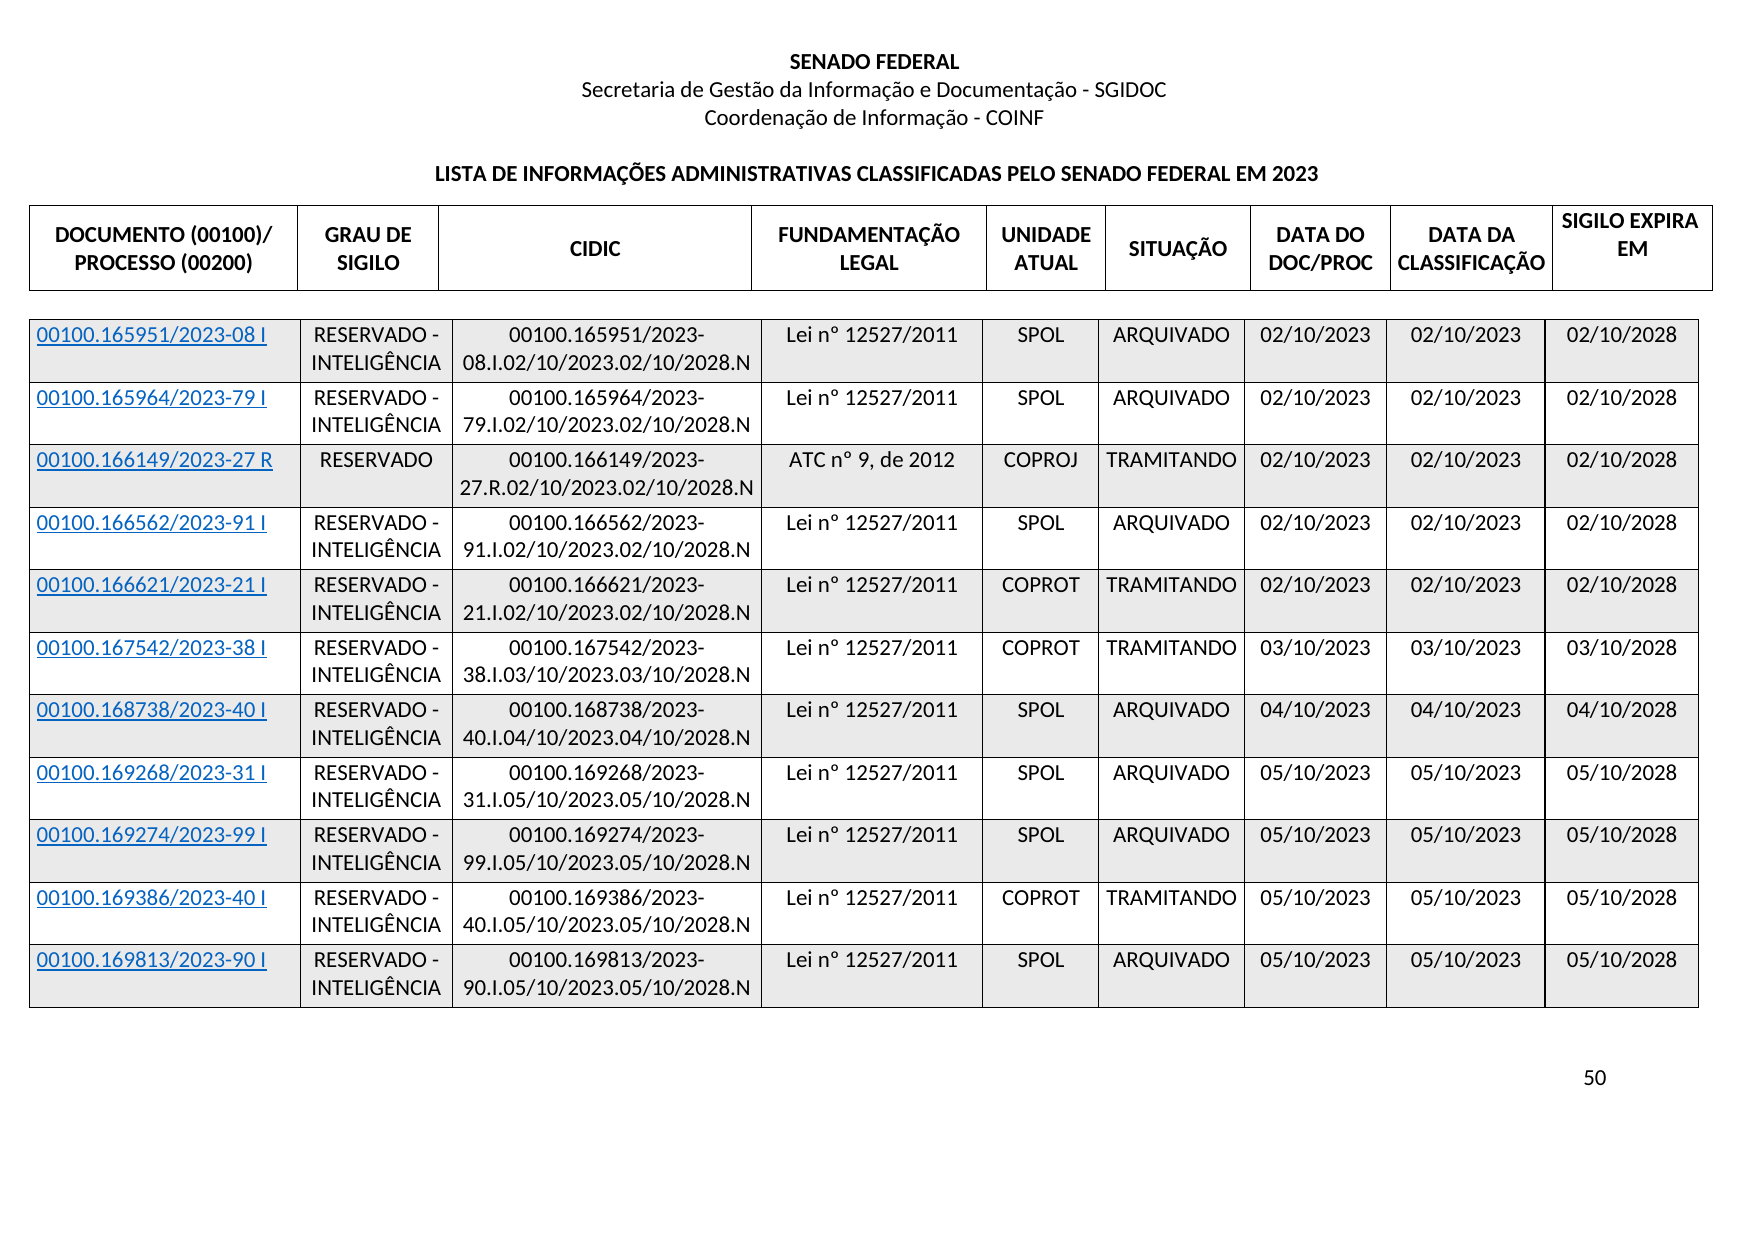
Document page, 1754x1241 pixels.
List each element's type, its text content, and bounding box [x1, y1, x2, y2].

table_cell TRAMITANDO [1099, 445, 1244, 507]
table_cell SPOL [983, 758, 1098, 819]
table_cell Lei nº 12527/2011 [762, 883, 982, 944]
table_cell ARQUIVADO [1099, 820, 1244, 882]
table_cell 00100.169274/2023-99 I [30, 820, 300, 882]
table_cell [1699, 569, 1713, 632]
table_cell 05/10/2023 [1387, 883, 1544, 944]
table_cell 00100.167542/2023-38 I [30, 633, 300, 694]
table_cell COPROT [983, 570, 1098, 632]
table_cell 00100.166149/2023-27.R.02/10/2023.02/10/2028.N [453, 445, 761, 507]
table_cell 05/10/2023 [1245, 758, 1386, 819]
table_cell Lei nº 12527/2011 [762, 633, 982, 694]
table_cell [1699, 819, 1713, 882]
table_cell 05/10/2023 [1245, 883, 1386, 944]
table_cell TRAMITANDO [1099, 570, 1244, 632]
table_cell [1699, 757, 1713, 819]
table_cell 02/10/2028 [1546, 570, 1698, 632]
table_cell Lei nº 12527/2011 [762, 945, 982, 1007]
table_cell RESERVADO - INTELIGÊNCIA [301, 320, 452, 382]
table_cell ARQUIVADO [1099, 695, 1244, 757]
table_cell SPOL [983, 320, 1098, 382]
table_cell 00100.166562/2023-91.I.02/10/2023.02/10/2028.N [453, 508, 761, 569]
table_cell 02/10/2023 [1387, 383, 1544, 444]
table_cell SPOL [983, 508, 1098, 569]
table_cell Lei nº 12527/2011 [762, 820, 982, 882]
table_cell 02/10/2028 [1546, 508, 1698, 569]
table_cell 00100.168738/2023-40.I.04/10/2023.04/10/2028.N [453, 695, 761, 757]
table_cell 00100.166621/2023-21.I.02/10/2023.02/10/2028.N [453, 570, 761, 632]
table_cell RESERVADO - INTELIGÊNCIA [301, 883, 452, 944]
table_cell 00100.169274/2023-99.I.05/10/2023.05/10/2028.N [453, 820, 761, 882]
table_cell RESERVADO - INTELIGÊNCIA [301, 508, 452, 569]
table_cell 02/10/2023 [1387, 570, 1544, 632]
table_cell SPOL [983, 695, 1098, 757]
table_cell 02/10/2023 [1387, 445, 1544, 507]
table_cell 03/10/2023 [1245, 633, 1386, 694]
table_cell COPROT [983, 633, 1098, 694]
table_cell 00100.169268/2023-31 I [30, 758, 300, 819]
table_cell SPOL [983, 945, 1098, 1007]
table_cell [1699, 632, 1713, 694]
table_cell 00100.169386/2023-40 I [30, 883, 300, 944]
table_cell 02/10/2023 [1245, 570, 1386, 632]
table_cell 05/10/2028 [1546, 758, 1698, 819]
table_cell 00100.169386/2023-40.I.05/10/2023.05/10/2028.N [453, 883, 761, 944]
table_cell RESERVADO - INTELIGÊNCIA [301, 695, 452, 757]
table_cell 00100.165951/2023-08.I.02/10/2023.02/10/2028.N [453, 320, 761, 382]
table_cell 03/10/2028 [1546, 633, 1698, 694]
table_cell TRAMITANDO [1099, 633, 1244, 694]
table_cell Lei nº 12527/2011 [762, 570, 982, 632]
table_cell RESERVADO - INTELIGÊNCIA [301, 633, 452, 694]
table_cell [1699, 444, 1713, 507]
table_cell [1699, 319, 1713, 382]
table_cell 00100.166562/2023-91 I [30, 508, 300, 569]
table_cell RESERVADO - INTELIGÊNCIA [301, 570, 452, 632]
table_cell SPOL [983, 820, 1098, 882]
table_cell ARQUIVADO [1099, 383, 1244, 444]
table_cell 04/10/2023 [1387, 695, 1544, 757]
table_cell Lei nº 12527/2011 [762, 508, 982, 569]
table_cell 05/10/2023 [1387, 820, 1544, 882]
table_cell 00100.169268/2023-31.I.05/10/2023.05/10/2028.N [453, 758, 761, 819]
table_cell 02/10/2023 [1245, 445, 1386, 507]
table_cell 03/10/2023 [1387, 633, 1544, 694]
table_cell [1699, 944, 1713, 1007]
table_cell ARQUIVADO [1099, 320, 1244, 382]
table_cell [1699, 694, 1713, 757]
table_cell 05/10/2023 [1245, 820, 1386, 882]
table_cell 02/10/2023 [1245, 508, 1386, 569]
table_cell 02/10/2028 [1546, 445, 1698, 507]
table_cell 00100.165951/2023-08 I [30, 320, 300, 382]
table_cell RESERVADO - INTELIGÊNCIA [301, 758, 452, 819]
table_cell [1699, 882, 1713, 944]
table_cell 02/10/2023 [1245, 383, 1386, 444]
table_cell SPOL [983, 383, 1098, 444]
table_cell Lei nº 12527/2011 [762, 695, 982, 757]
table_cell 05/10/2023 [1387, 758, 1544, 819]
table_cell 05/10/2028 [1546, 883, 1698, 944]
table_cell RESERVADO - INTELIGÊNCIA [301, 945, 452, 1007]
table_cell 00100.167542/2023-38.I.03/10/2023.03/10/2028.N [453, 633, 761, 694]
table_cell 02/10/2028 [1546, 383, 1698, 444]
table_cell RESERVADO - INTELIGÊNCIA [301, 820, 452, 882]
table_cell Lei nº 12527/2011 [762, 320, 982, 382]
table_cell 05/10/2028 [1546, 945, 1698, 1007]
table_cell 00100.169813/2023-90 I [30, 945, 300, 1007]
table_cell 05/10/2023 [1245, 945, 1386, 1007]
table_cell 05/10/2028 [1546, 820, 1698, 882]
table_cell 04/10/2028 [1546, 695, 1698, 757]
table_cell COPROT [983, 883, 1098, 944]
table_cell RESERVADO - INTELIGÊNCIA [301, 383, 452, 444]
table_cell COPROJ [983, 445, 1098, 507]
table_cell 00100.168738/2023-40 I [30, 695, 300, 757]
table_cell 02/10/2023 [1387, 320, 1544, 382]
table_cell 00100.165964/2023-79.I.02/10/2023.02/10/2028.N [453, 383, 761, 444]
table_cell 05/10/2023 [1387, 945, 1544, 1007]
table_cell Lei nº 12527/2011 [762, 383, 982, 444]
table_cell Lei nº 12527/2011 [762, 758, 982, 819]
table_cell 00100.166621/2023-21 I [30, 570, 300, 632]
table_cell TRAMITANDO [1099, 883, 1244, 944]
table_cell [1699, 507, 1713, 569]
table_cell ARQUIVADO [1099, 508, 1244, 569]
table_cell ARQUIVADO [1099, 945, 1244, 1007]
table_cell 02/10/2023 [1245, 320, 1386, 382]
table_cell 00100.169813/2023-90.I.05/10/2023.05/10/2028.N [453, 945, 761, 1007]
table_cell [1699, 382, 1713, 444]
table_cell ATC nº 9, de 2012 [762, 445, 982, 507]
table_cell 00100.165964/2023-79 I [30, 383, 300, 444]
table_cell 02/10/2023 [1387, 508, 1544, 569]
table_cell ARQUIVADO [1099, 758, 1244, 819]
table_cell 04/10/2023 [1245, 695, 1386, 757]
table_cell RESERVADO [301, 445, 452, 507]
table_cell 00100.166149/2023-27 R [30, 445, 300, 507]
table_cell 02/10/2028 [1546, 320, 1698, 382]
